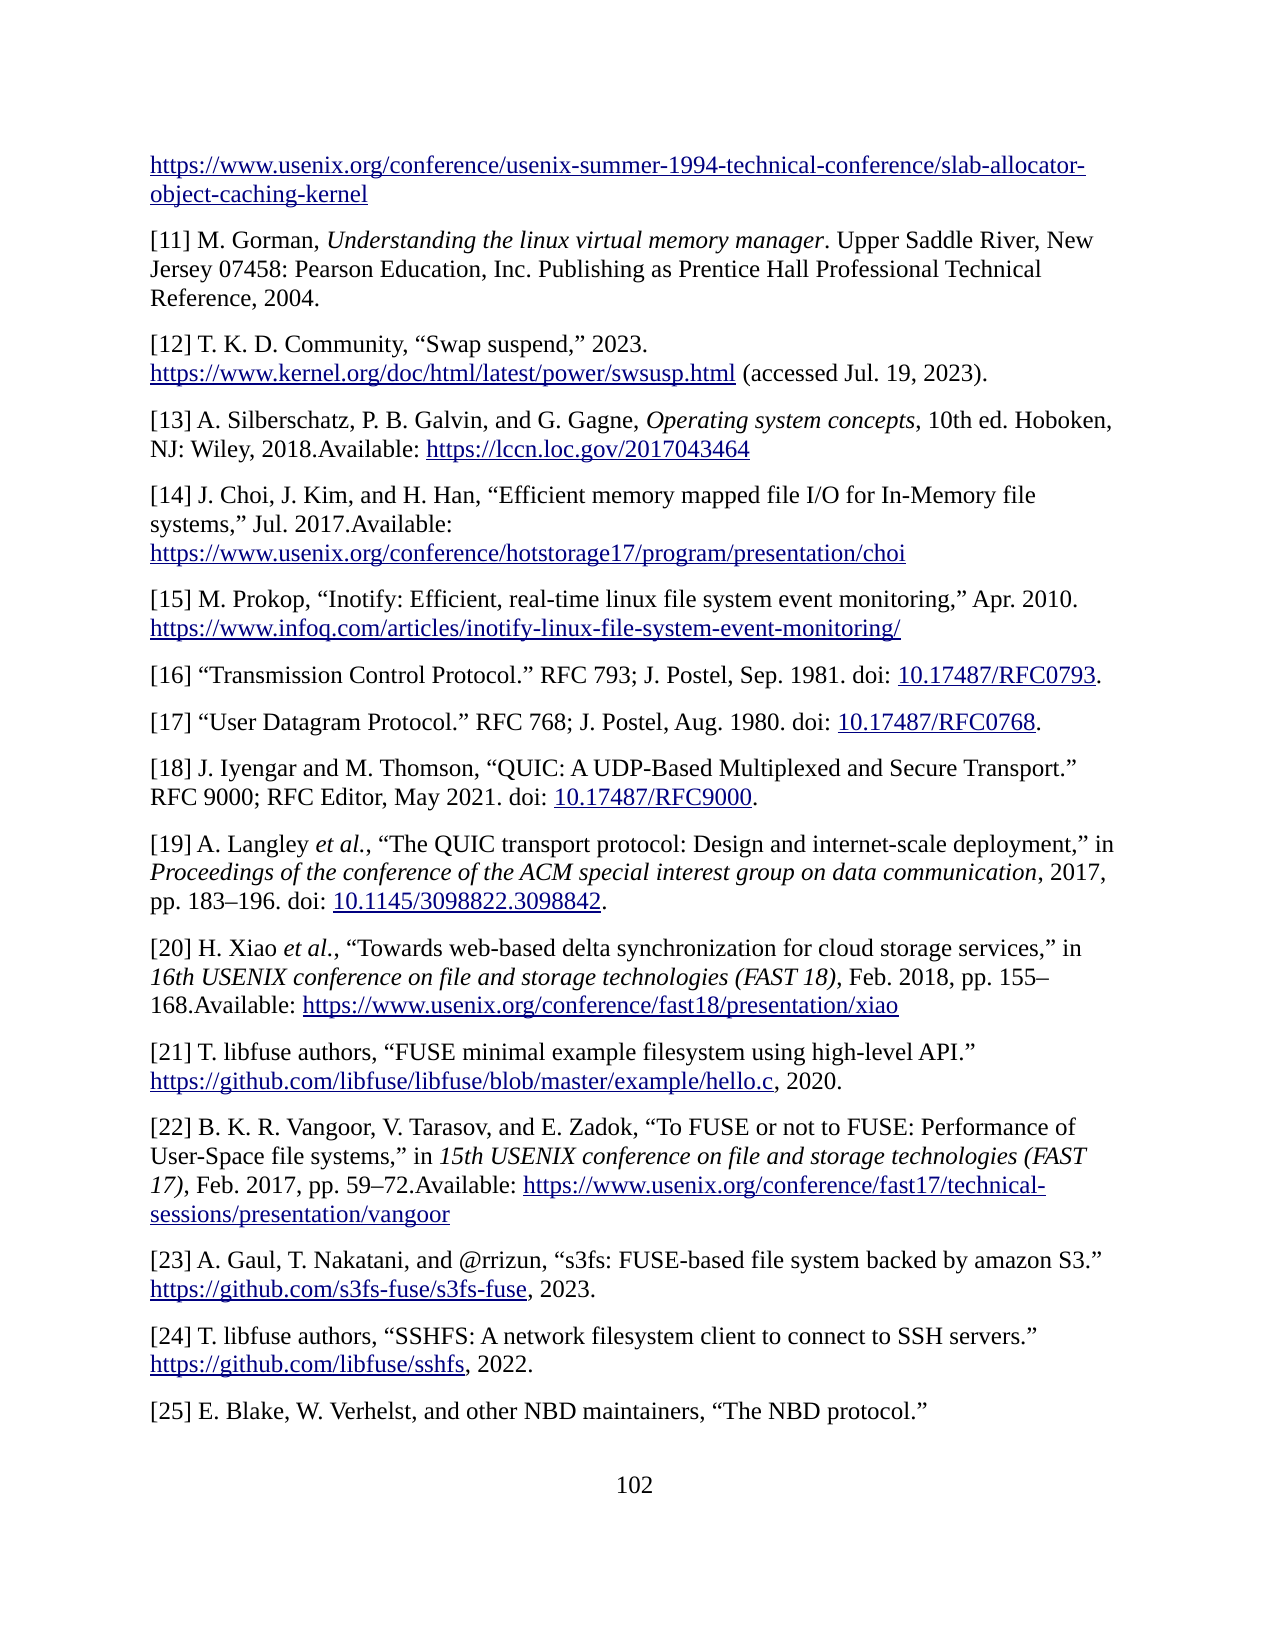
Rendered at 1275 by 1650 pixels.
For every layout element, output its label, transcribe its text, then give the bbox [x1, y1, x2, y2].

text [23] A. Gaul, T. Nakatani, and @rrizun, “s3fs: FUSE-based file system backed by amazon S3.” https://github.com/s3fs-fuse/s3fs-fuse, 2023. [150, 1245, 1125, 1303]
text [17] “User Datagram Protocol.” RFC 768; J. Postel, Aug. 1980. doi: 10.17487/RFC0768. [150, 707, 1125, 735]
text [11] M. Gorman, Understanding the linux virtual memory manager. Upper Saddle River, New Jersey 07458: Pearson Education, Inc. Publishing as Prentice Hall Professional Technical Reference, 2004. [150, 225, 1125, 312]
text [12] T. K. D. Community, “Swap suspend,” 2023. https://www.kernel.org/doc/html/latest/power/swsusp.html (accessed Jul. 19, 2023). [150, 329, 1125, 387]
text [13] A. Silberschatz, P. B. Galvin, and G. Gagne, Operating system concepts, 10th ed. Hoboken, NJ: Wiley, 2018.Available: https://lccn.loc.gov/2017043464 [150, 405, 1125, 462]
text [19] A. Langley et al., “The QUIC transport protocol: Design and internet-scale deployment,” in Proceedings of the conference of the ACM special interest group on data communication, 2017, pp. 183–196. doi: 10.1145/3098822.3098842. [150, 829, 1125, 915]
text [16] “Transmission Control Protocol.” RFC 793; J. Postel, Sep. 1981. doi: 10.17487/RFC0793. [150, 660, 1125, 689]
text [14] J. Choi, J. Kim, and H. Han, “Efficient memory mapped file I/O for In-Memory file systems,” Jul. 2017.Available: https://www.usenix.org/conference/hotstorage17/program/presentation/choi [150, 480, 1125, 567]
text [24] T. libfuse authors, “SSHFS: A network filesystem client to connect to SSH servers.” https://github.com/libfuse/sshfs, 2022. [150, 1321, 1125, 1378]
text [22] B. K. R. Vangoor, V. Tarasov, and E. Zadok, “To FUSE or not to FUSE: Performance of User-Space file systems,” in 15th USENIX conference on file and storage technologies (FAST 17), Feb. 2017, pp. 59–72.Available: https://www.usenix.org/conference/fast17/technical-sessions/presentation/vangoor [150, 1112, 1125, 1227]
text [21] T. libfuse authors, “FUSE minimal example filesystem using high-level API.” https://github.com/libfuse/libfuse/blob/master/example/hello.c, 2020. [150, 1037, 1125, 1094]
text [25] E. Blake, W. Verhelst, and other NBD maintainers, “The NBD protocol.” [150, 1396, 1125, 1425]
text [18] J. Iyengar and M. Thomson, “QUIC: A UDP-Based Multiplexed and Secure Transport.” RFC 9000; RFC Editor, May 2021. doi: 10.17487/RFC9000. [150, 753, 1125, 811]
text https://www.usenix.org/conference/usenix-summer-1994-technical-conference/slab-allocator-object-caching-kernel [150, 150, 1125, 207]
text [15] M. Prokop, “Inotify: Efficient, real-time linux file system event monitoring,” Apr. 2010. https://www.infoq.com/articles/inotify-linux-file-system-event-monitoring/ [150, 584, 1125, 642]
text [20] H. Xiao et al., “Towards web-based delta synchronization for cloud storage services,” in 16th USENIX conference on file and storage technologies (FAST 18), Feb. 2018, pp. 155–168.Available: https://www.usenix.org/conference/fast18/presentation/xiao [150, 933, 1125, 1019]
